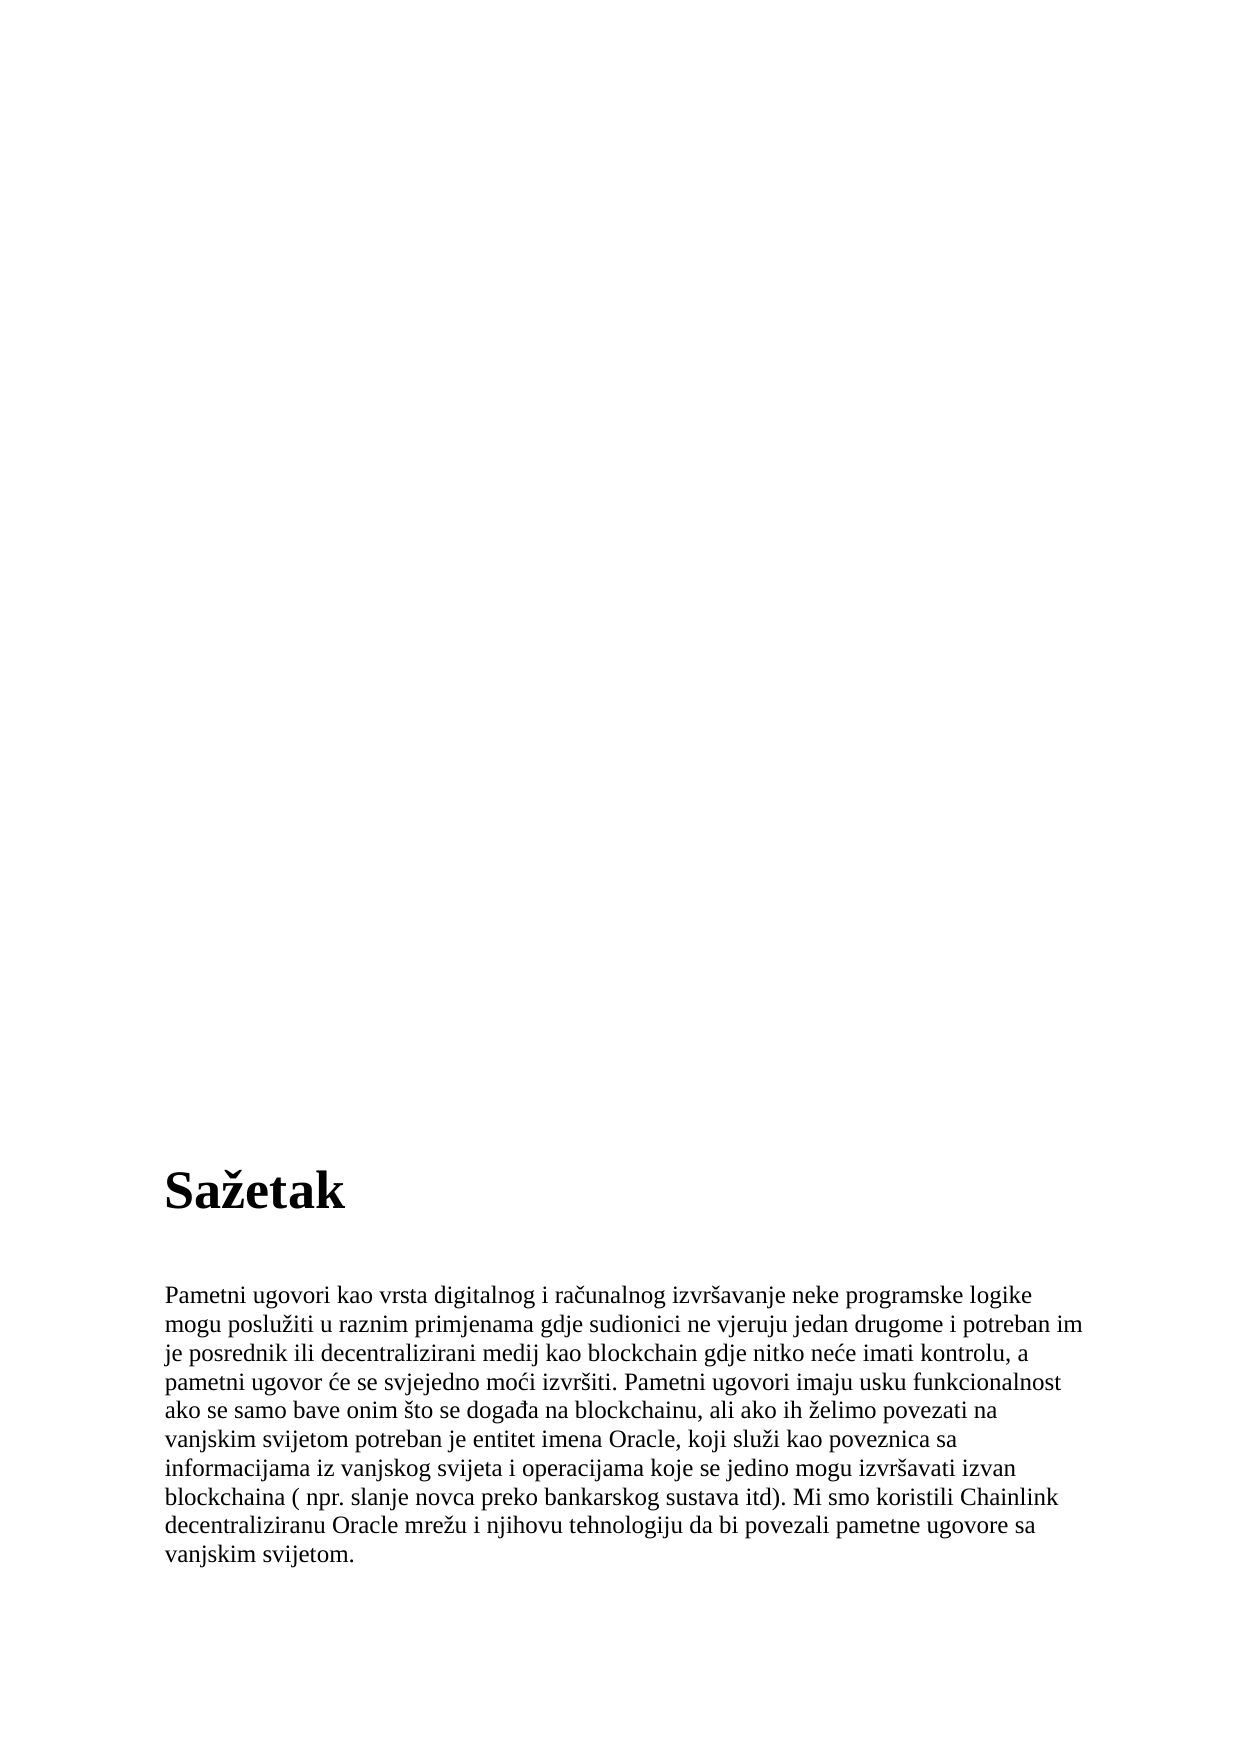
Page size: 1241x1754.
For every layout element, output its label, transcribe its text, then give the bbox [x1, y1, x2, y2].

text Sažetak [164, 1158, 1092, 1221]
text Pametni ugovori kao vrsta digitalnog i računalnog izvršavanje neke programske logike mogu poslužiti u raznim primjenama gdje sudionici ne vjeruju jedan drugome i potreban im je posrednik ili decentralizirani medij kao blockchain gdje nitko neće imati kontrolu, a pametni ugovor će se svjejedno moći izvršiti. Pametni ugovori imaju usku funkcionalnost ako se samo bave onim što se događa na blockchainu, ali ako ih želimo povezati na vanjskim svijetom potreban je entitet imena Oracle, koji služi kao poveznica sa informacijama iz vanjskog svijeta i operacijama koje se jedino mogu izvršavati izvan blockchaina ( npr. slanje novca preko bankarskog sustava itd). Mi smo koristili Chainlink decentraliziranu Oracle mrežu i njihovu tehnologiju da bi povezali pametne ugovore sa vanjskim svijetom. [164, 1280, 1092, 1568]
